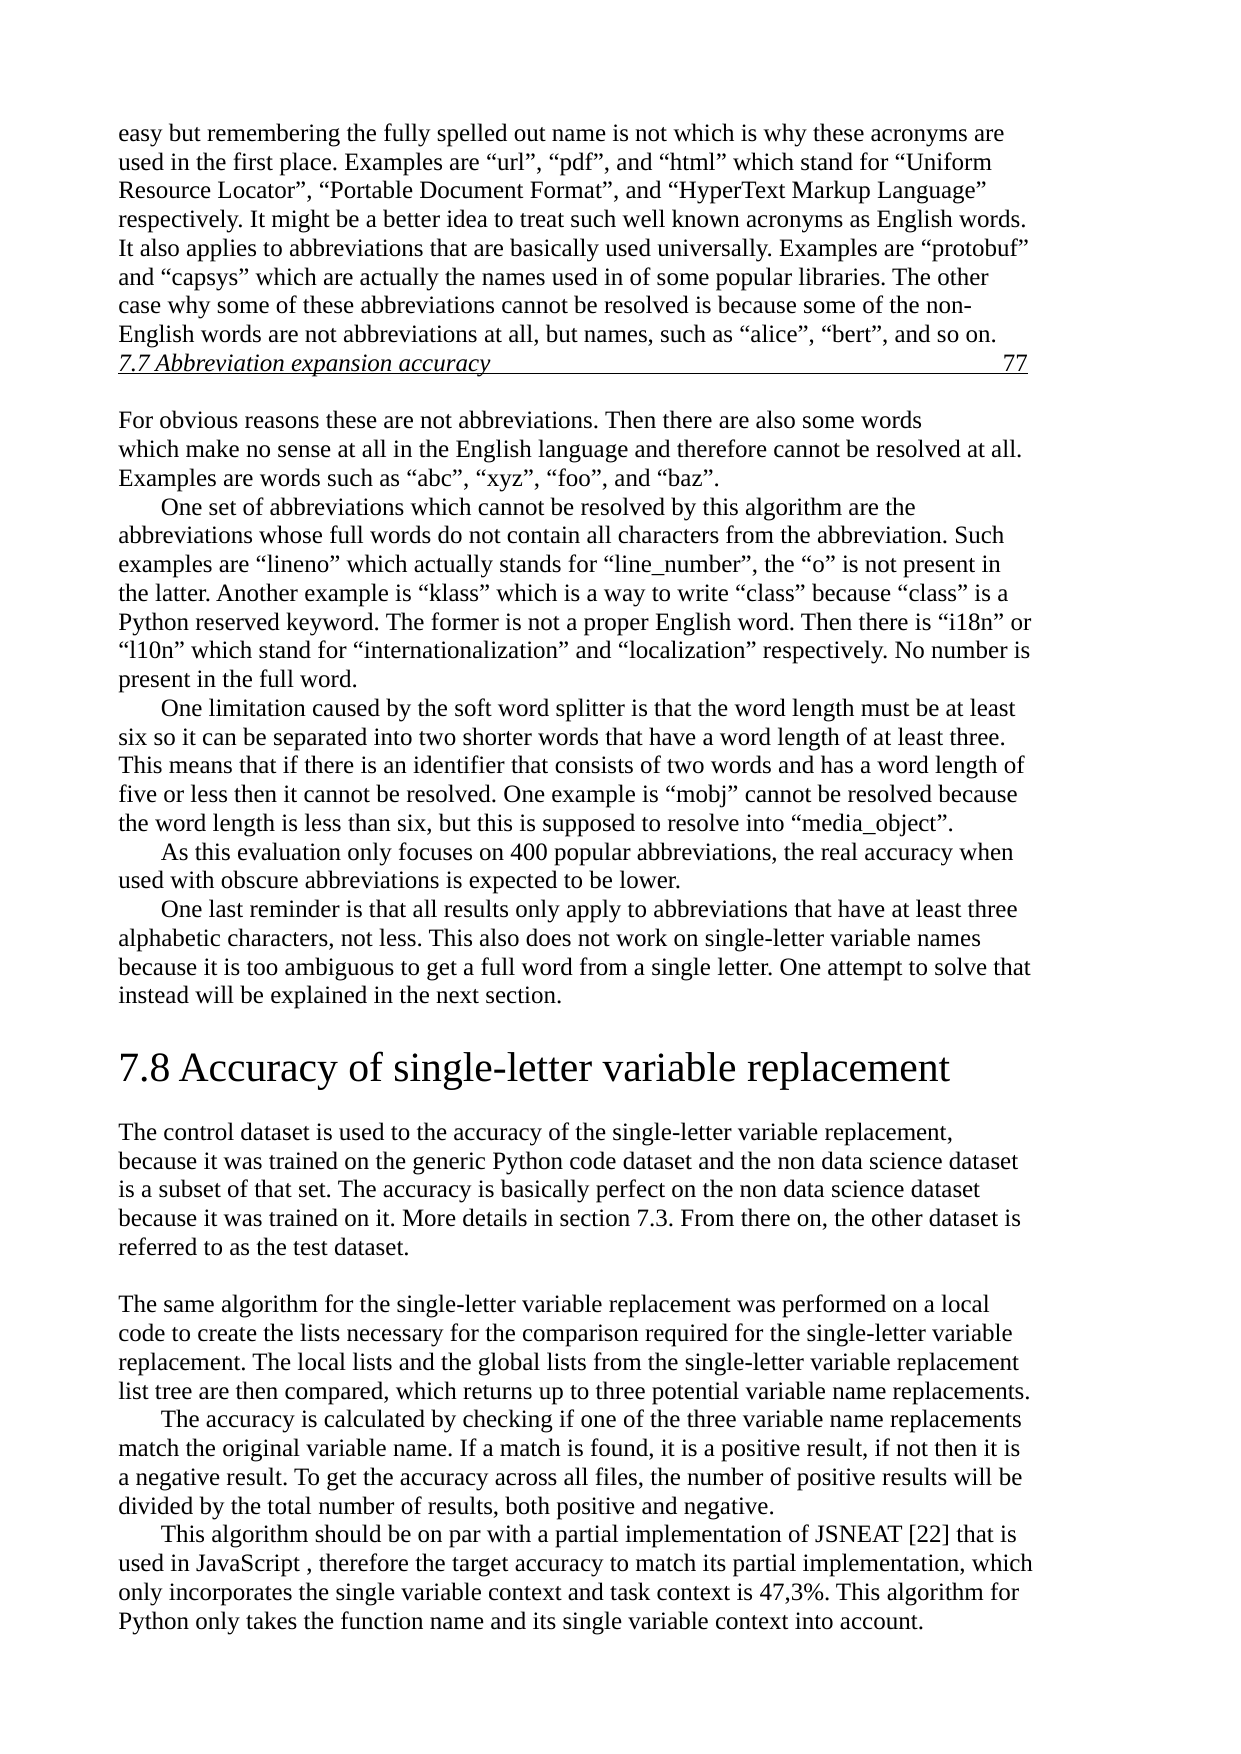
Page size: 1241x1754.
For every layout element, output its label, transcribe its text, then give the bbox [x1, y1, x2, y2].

text This algorithm should be on par with a partial implementation of JSNEAT [22] that is used in JavaScript , therefore the target accuracy to match its partial implementation, which only incorporates the single variable context and task context is 47,3%. This algorithm for Python only takes the function name and its single variable context into account. [118, 1519, 1033, 1634]
text The accuracy is calculated by checking if one of the three variable name replacements match the original variable name. If a match is found, it is a positive result, if not then it is a negative result. To get the accuracy across all files, the number of positive results will be divided by the total number of results, both positive and negative. [118, 1404, 1033, 1519]
subtitle 7.8 Accuracy of single-letter variable replacement [118, 1042, 1033, 1090]
text 7.7 Abbreviation expansion accuracy 77 [118, 348, 1033, 377]
text One last reminder is that all results only apply to abbreviations that have at least three alphabetic characters, not less. This also does not work on single-letter variable names because it is too ambiguous to get a full word from a single letter. One attempt to solve that instead will be explained in the next section. [118, 894, 1033, 1009]
text which make no sense at all in the English language and therefore cannot be resolved at all. [118, 434, 1033, 463]
text One limitation caused by the soft word splitter is that the word length must be at least six so it can be separated into two shorter words that have a word length of at least three. This means that if there is an identifier that consists of two words and has a word length of five or less then it cannot be resolved. One example is “mobj” cannot be resolved because the word length is less than six, but this is supposed to resolve into “media_object”. [118, 693, 1033, 837]
text One set of abbreviations which cannot be resolved by this algorithm are the abbreviations whose full words do not contain all characters from the abbreviation. Such examples are “lineno” which actually stands for “line_number”, the “o” is not present in the latter. Another example is “klass” which is a way to write “class” because “class” is a Python reserved keyword. The former is not a proper English word. Then there is “i18n” or “l10n” which stand for “internationalization” and “localization” respectively. No number is present in the full word. [118, 492, 1033, 693]
text For obvious reasons these are not abbreviations. Then there are also some words [118, 406, 1033, 434]
text easy but remembering the fully spelled out name is not which is why these acronyms are used in the first place. Examples are “url”, “pdf”, and “html” which stand for “Uniform Resource Locator”, “Portable Document Format”, and “HyperText Markup Language” respectively. It might be a better idea to treat such well known acronyms as English words. It also applies to abbreviations that are basically used universally. Examples are “protobuf” and “capsys” which are actually the names used in of some popular libraries. The other case why some of these abbreviations cannot be resolved is because some of the non-English words are not abbreviations at all, but names, such as “alice”, “bert”, and so on. [118, 118, 1033, 348]
text The same algorithm for the single-letter variable replacement was performed on a local code to create the lists necessary for the comparison required for the single-letter variable replacement. The local lists and the global lists from the single-letter variable replacement list tree are then compared, which returns up to three potential variable name replacements. [118, 1289, 1033, 1404]
text As this evaluation only focuses on 400 popular abbreviations, the real accuracy when used with obscure abbreviations is expected to be lower. [118, 837, 1033, 894]
text The control dataset is used to the accuracy of the single-letter variable replacement, because it was trained on the generic Python code dataset and the non data science dataset is a subset of that set. The accuracy is basically perfect on the non data science dataset because it was trained on it. More details in section 7.3. From there on, the other dataset is referred to as the test dataset. [118, 1117, 1033, 1261]
text Examples are words such as “abc”, “xyz”, “foo”, and “baz”. [118, 463, 1033, 492]
